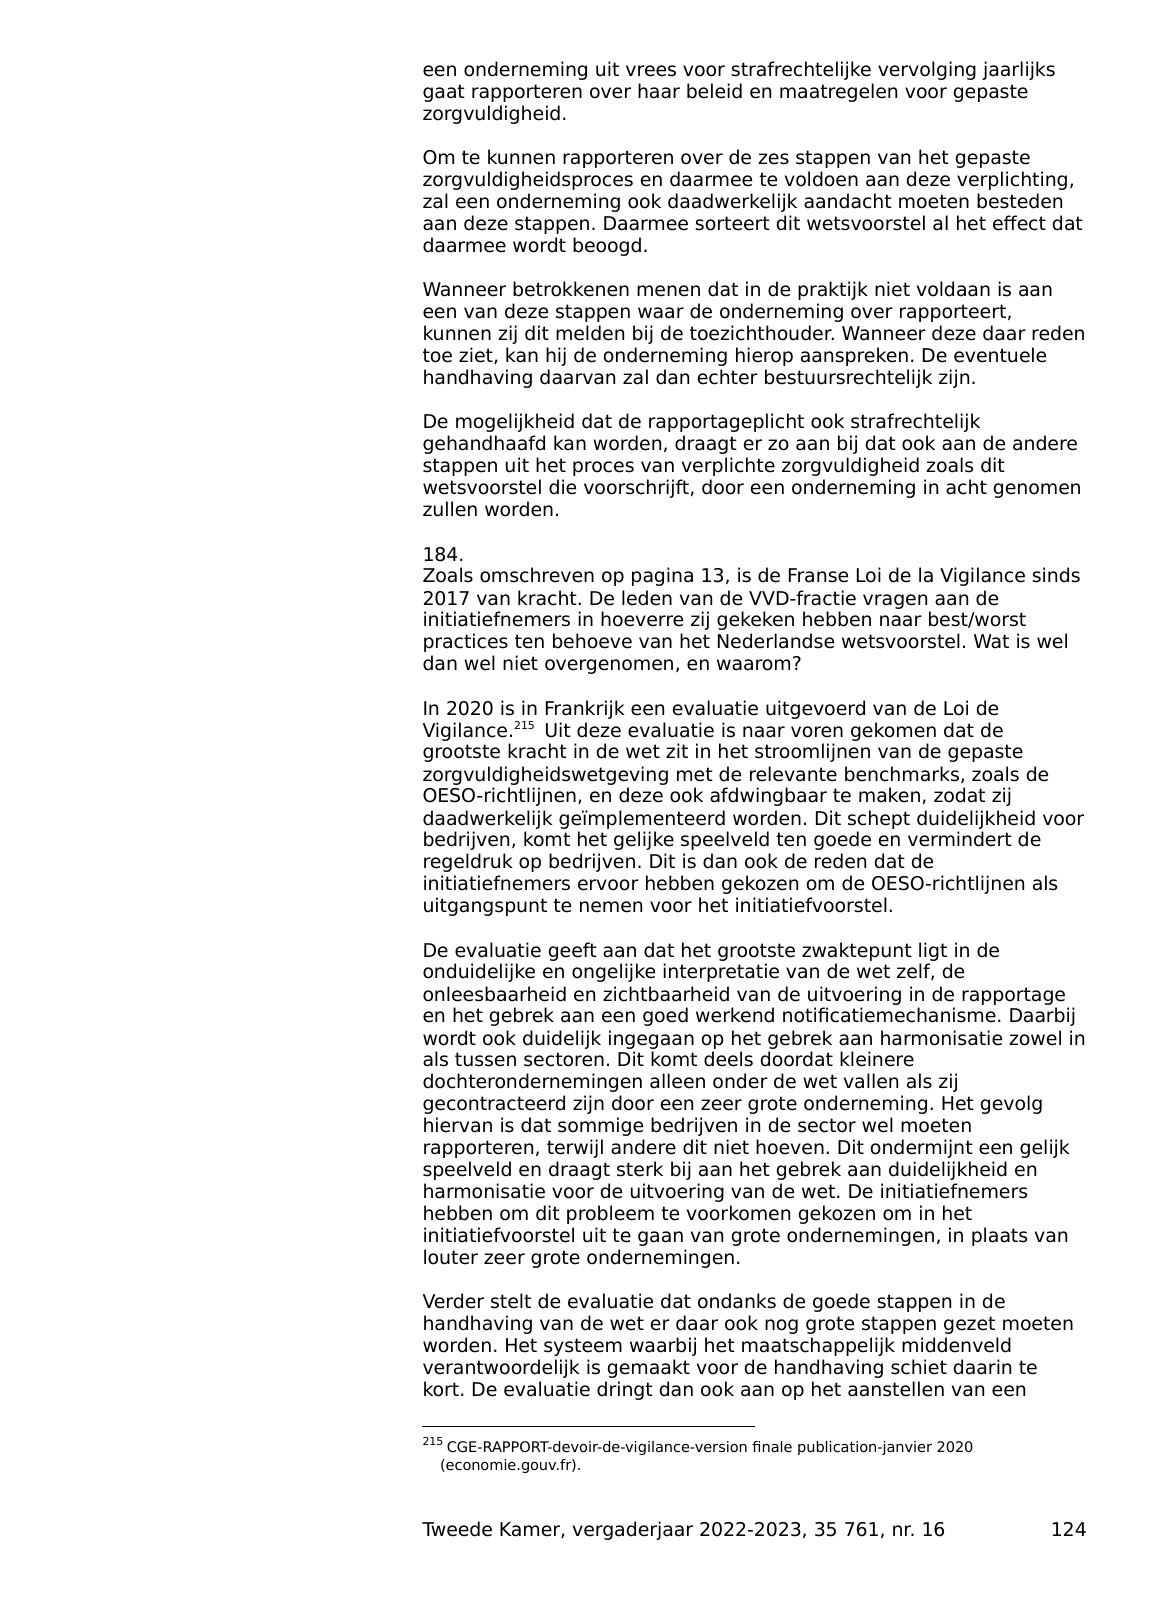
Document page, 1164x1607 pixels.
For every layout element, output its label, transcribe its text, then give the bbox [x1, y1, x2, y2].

text Verder stelt de evaluatie dat ondanks de goede stappen in de handhaving van de wet er daar ook nog grote stappen gezet moeten worden. Het systeem waarbij het maatschappelijk middenveld verantwoordelijk is gemaakt voor de handhaving schiet daarin te kort. De evaluatie dringt dan ook aan op het aanstellen van een [422, 1291, 1087, 1401]
text 184. [422, 543, 1087, 565]
text CGE-RAPPORT-devoir-de-vigilance-version finale publication-janvier 2020 (economie.gouv.fr). [422, 1435, 1087, 1474]
text In 2020 is in Frankrijk een evaluatie uitgevoerd van de Loi de Vigilance. Uit deze evaluatie is naar voren gekomen dat de grootste kracht in de wet zit in het stroomlijnen van de gepaste zorgvuldigheidswetgeving met de relevante benchmarks, zoals de OESO-richtlijnen, en deze ook afdwingbaar te maken, zodat zij daadwerkelijk geïmplementeerd worden. Dit schept duidelijkheid voor bedrijven, komt het gelijke speelveld ten goede en vermindert de regeldruk op bedrijven. Dit is dan ook de reden dat de initiatiefnemers ervoor hebben gekozen om de OESO-richtlijnen als uitgangspunt te nemen voor het initiatiefvoorstel. [422, 697, 1087, 917]
text De mogelijkheid dat de rapportageplicht ook strafrechtelijk gehandhaafd kan worden, draagt er zo aan bij dat ook aan de andere stappen uit het proces van verplichte zorgvuldigheid zoals dit wetsvoorstel die voorschrijft, door een onderneming in acht genomen zullen worden. [422, 411, 1087, 521]
text Zoals omschreven op pagina 13, is de Franse Loi de la Vigilance sinds 2017 van kracht. De leden van de VVD-fractie vragen aan de initiatiefnemers in hoeverre zij gekeken hebben naar best/worst practices ten behoeve van het Nederlandse wetsvoorstel. Wat is wel dan wel niet overgenomen, en waarom? [422, 565, 1087, 675]
text Wanneer betrokkenen menen dat in de praktijk niet voldaan is aan een van deze stappen waar de onderneming over rapporteert, kunnen zij dit melden bij de toezichthouder. Wanneer deze daar reden toe ziet, kan hij de onderneming hierop aanspreken. De eventuele handhaving daarvan zal dan echter bestuursrechtelijk zijn. [422, 279, 1087, 389]
text een onderneming uit vrees voor strafrechtelijke vervolging jaarlijks gaat rapporteren over haar beleid en maatregelen voor gepaste zorgvuldigheid. [422, 59, 1087, 125]
text Om te kunnen rapporteren over de zes stappen van het gepaste zorgvuldigheidsproces en daarmee te voldoen aan deze verplichting, zal een onderneming ook daadwerkelijk aandacht moeten besteden aan deze stappen. Daarmee sorteert dit wetsvoorstel al het effect dat daarmee wordt beoogd. [422, 147, 1087, 257]
text De evaluatie geeft aan dat het grootste zwaktepunt ligt in de onduidelijke en ongelijke interpretatie van de wet zelf, de onleesbaarheid en zichtbaarheid van de uitvoering in de rapportage en het gebrek aan een goed werkend notificatiemechanisme. Daarbij wordt ook duidelijk ingegaan op het gebrek aan harmonisatie zowel in als tussen sectoren. Dit komt deels doordat kleinere dochterondernemingen alleen onder de wet vallen als zij gecontracteerd zijn door een zeer grote onderneming. Het gevolg hiervan is dat sommige bedrijven in de sector wel moeten rapporteren, terwijl andere dit niet hoeven. Dit ondermijnt een gelijk speelveld en draagt sterk bij aan het gebrek aan duidelijkheid en harmonisatie voor de uitvoering van de wet. De initiatiefnemers hebben om dit probleem te voorkomen gekozen om in het initiatiefvoorstel uit te gaan van grote ondernemingen, in plaats van louter zeer grote ondernemingen. [422, 939, 1087, 1269]
